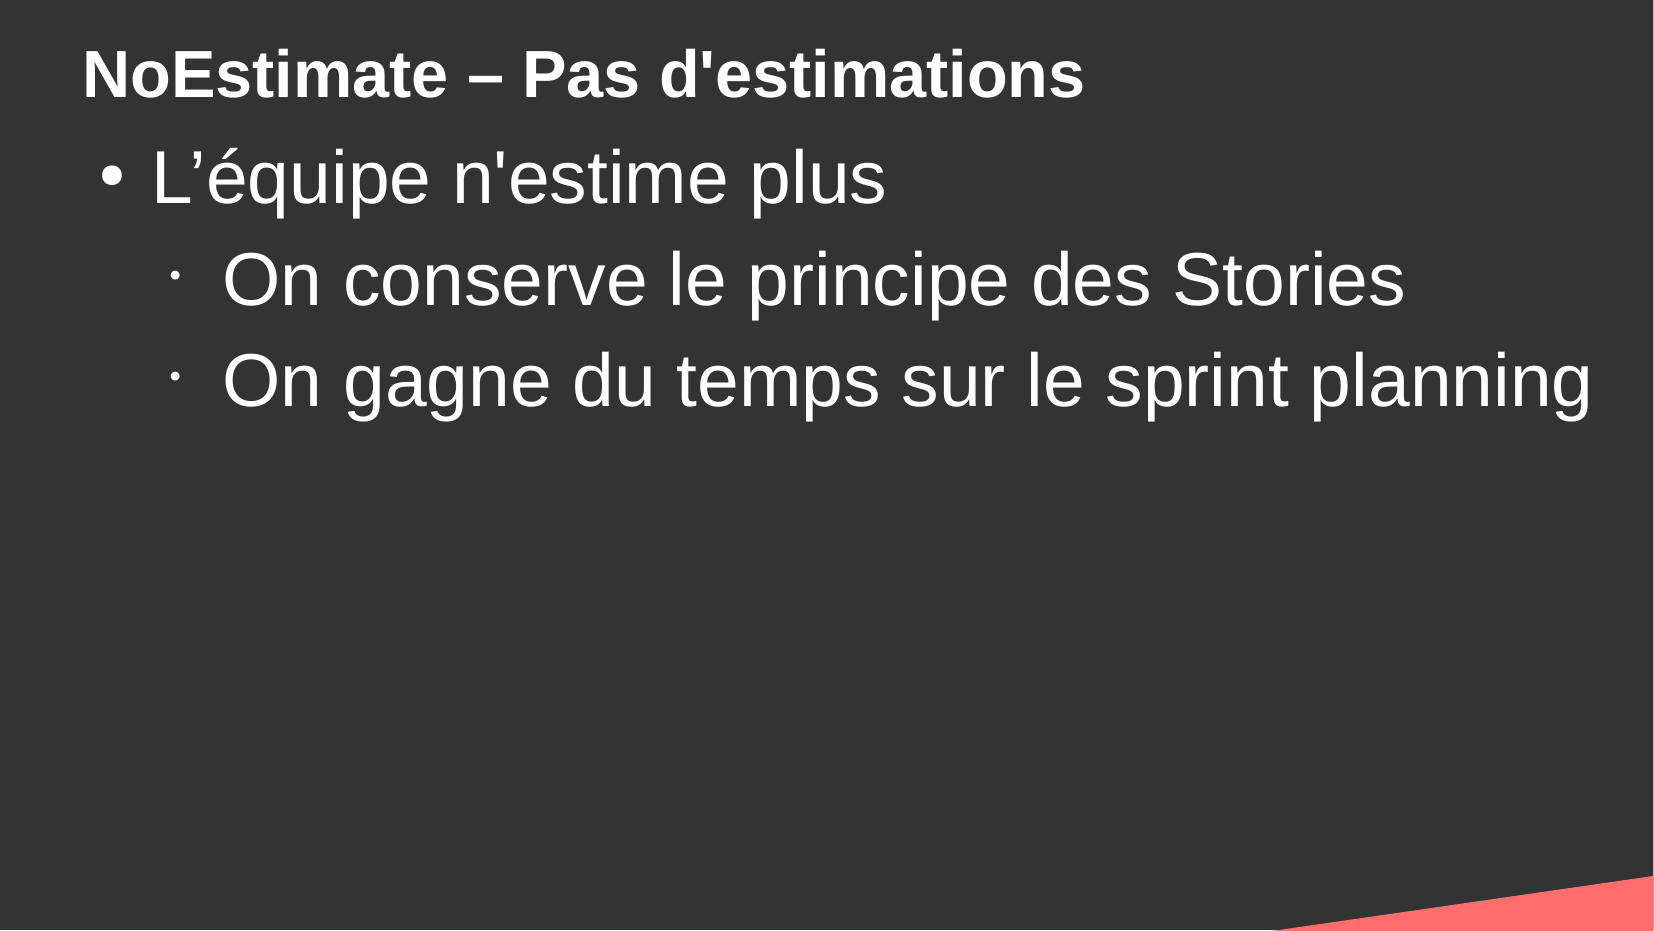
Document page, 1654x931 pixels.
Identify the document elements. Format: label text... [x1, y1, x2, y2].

title NoEstimate – Pas d'estimations [82, 37, 1571, 122]
list L’équipe n'estime plus On conserve le principe des Stories On gagne du temps sur le sprint planning [80, 135, 1620, 697]
text_box [1271, 875, 1654, 931]
